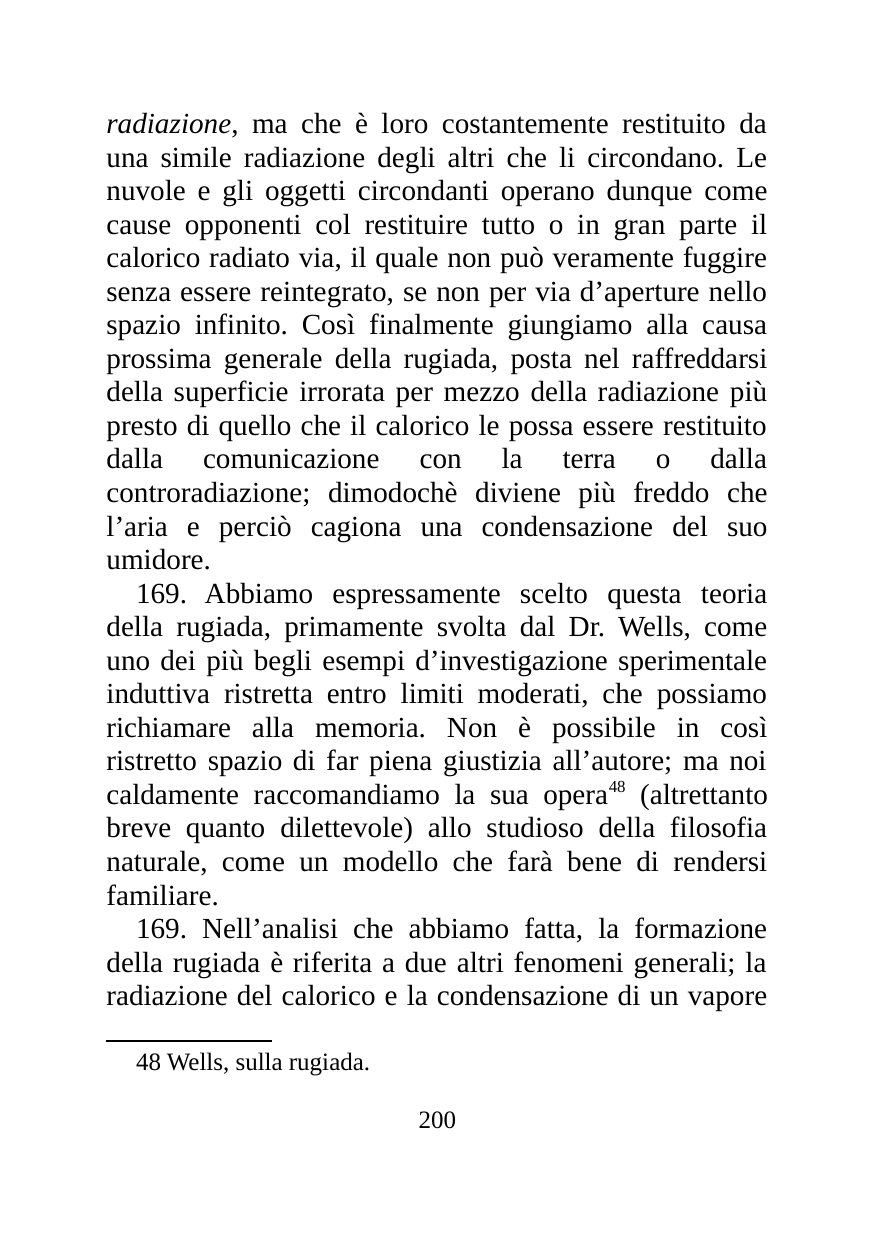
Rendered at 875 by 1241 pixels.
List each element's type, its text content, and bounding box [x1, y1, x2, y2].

text 169. Abbiamo espressamente scelto questa teoria della rugiada, primamente svolta dal Dr. Wells, come uno dei più begli esempi d’investigazione sperimentale induttiva ristretta entro limiti moderati, che possiamo richiamare alla memoria. Non è possibile in così ristretto spazio di far piena giustizia all’autore; ma noi caldamente raccomandiamo la sua opera (altrettanto breve quanto dilettevole) allo studioso della filosofia naturale, come un modello che farà bene di rendersi familiare. [106, 576, 768, 911]
text Wells, sulla rugiada. [106, 1047, 768, 1076]
text radiazione, ma che è loro costantemente restituito da una simile radiazione degli altri che li circondano. Le nuvole e gli oggetti circondanti operano dunque come cause opponenti col restituire tutto o in gran parte il calorico radiato via, il quale non può veramente fuggire senza essere reintegrato, se non per via d’aperture nello spazio infinito. Così finalmente giungiamo alla causa prossima generale della rugiada, posta nel raffreddarsi della superficie irrorata per mezzo della radiazione più presto di quello che il calorico le possa essere restituito dalla comunicazione con la terra o dalla controradiazione; dimodochè diviene più freddo che l’aria e perciò cagiona una condensazione del suo umidore. [106, 106, 768, 576]
text 169. Nell’analisi che abbiamo fatta, la formazione della rugiada è riferita a due altri fenomeni generali; la radiazione del calorico e la condensazione di un vapore [106, 911, 768, 1012]
